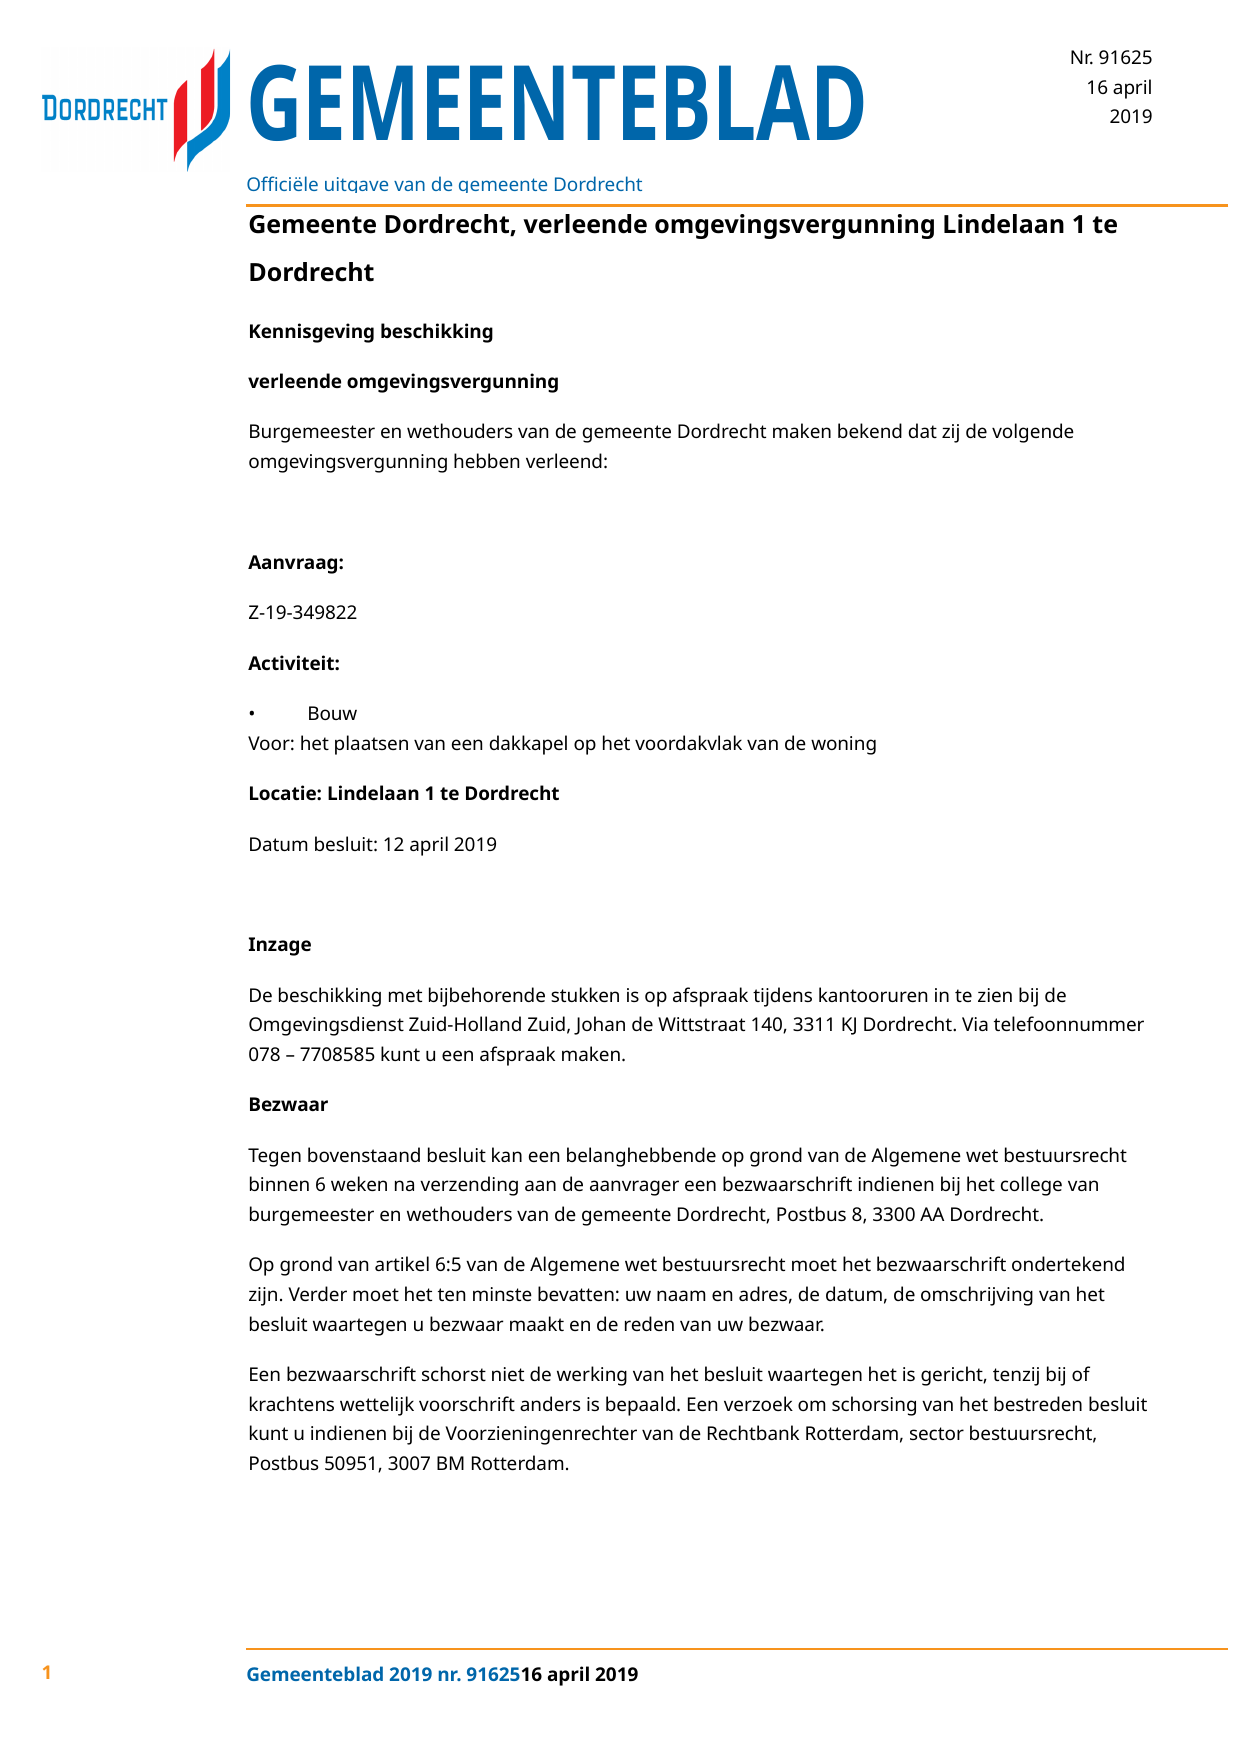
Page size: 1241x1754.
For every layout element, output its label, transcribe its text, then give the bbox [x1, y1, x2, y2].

list Bouw [248, 700, 1152, 726]
text Locatie: Lindelaan 1 te Dordrecht [248, 780, 1152, 806]
picture [41, 47, 231, 172]
text Inzage [248, 932, 1152, 957]
text Op grond van artikel 6:5 van de Algemene wet bestuursrecht moet het bezwaarschrift ondertekend zijn. Verder moet het ten minste bevatten: uw naam en adres, de datum, de omschrijving van het besluit waartegen u bezwaar maakt en de reden van uw bezwaar. [248, 1252, 1152, 1337]
text Kennisgeving beschikking [248, 318, 1152, 344]
text Voor: het plaatsen van een dakkapel op het voordakvlak van de woning [248, 730, 1152, 756]
text Z-19-349822 [248, 599, 1152, 625]
text Een bezwaarschrift schorst niet de werking van het besluit waartegen het is gericht, tenzij bij of krachtens wettelijk voorschrift anders is bepaald. Een verzoek om schorsing van het bestreden besluit kunt u indienen bij de Voorzieningenrechter van de Rechtbank Rotterdam, sector bestuursrecht, Postbus 50951, 3007 BM Rotterdam. [248, 1361, 1152, 1476]
text Burgemeester en wethouders van de gemeente Dordrecht maken bekend dat zij de volgende omgevingsvergunning hebben verleend: [248, 419, 1152, 474]
text Bezwaar [248, 1092, 1152, 1117]
text Tegen bovenstaand besluit kan een belanghebbende op grond van de Algemene wet bestuursrecht binnen 6 weken na verzending aan de aanvrager een bezwaarschrift indienen bij het college van burgemeester en wethouders van de gemeente Dordrecht, Postbus 8, 3300 AA Dordrecht. [248, 1142, 1152, 1227]
text Gemeente Dordrecht, verleende omgevingsvergunning Lindelaan 1 te Dordrecht [248, 207, 1152, 288]
text verleende omgevingsvergunning [248, 368, 1152, 394]
text Datum besluit: 12 april 2019 [248, 831, 1152, 857]
text Aanvraag: [248, 549, 1152, 575]
text De beschikking met bijbehorende stukken is op afspraak tijdens kantooruren in te zien bij de Omgevingsdienst Zuid-Holland Zuid, Johan de Wittstraat 140, 3311 KJ Dordrecht. Via telefoonnummer 078 – 7708585 kunt u een afspraak maken. [248, 982, 1152, 1067]
text Activiteit: [248, 650, 1152, 676]
